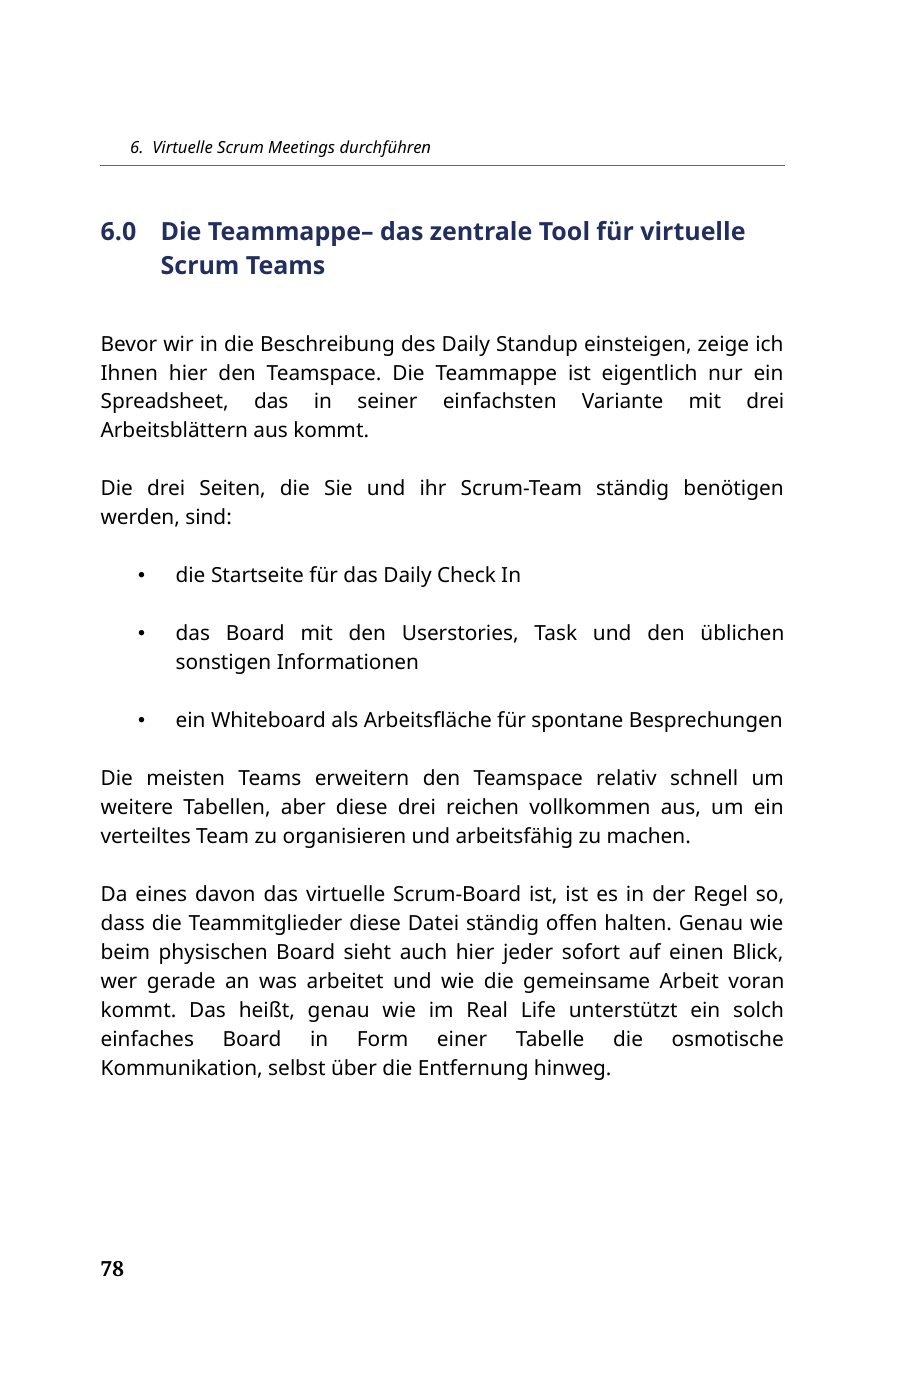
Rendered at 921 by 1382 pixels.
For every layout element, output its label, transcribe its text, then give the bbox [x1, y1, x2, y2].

text Die meisten Teams erweitern den Teamspace relativ schnell um weitere Tabellen, aber diese drei reichen vollkommen aus, um ein verteiltes Team zu organisieren und arbeitsfähig zu machen. [100, 741, 785, 849]
list ein Whiteboard als Arbeitsfläche für spontane Besprechungen [138, 683, 785, 733]
subtitle Die Teammappe– das zentrale Tool für virtuelle Scrum Teams [100, 214, 785, 282]
text Die drei Seiten, die Sie und ihr Scrum-Team ständig benötigen werden, sind: [100, 452, 785, 531]
text Bevor wir in die Beschreibung des Daily Standup einsteigen, zeige ich Ihnen hier den Teamspace. Die Teammappe ist eigentlich nur ein Spreadsheet, das in seiner einfachsten Variante mit drei Arbeitsblättern aus kommt. [100, 301, 785, 444]
list das Board mit den Userstories, Task und den üblichen sonstigen Informationen [138, 597, 785, 675]
text Da eines davon das virtuelle Scrum-Board ist, ist es in der Regel so, dass die Teammitglieder diese Datei ständig offen halten. Genau wie beim physischen Board sieht auch hier jeder sofort auf einen Blick, wer gerade an was arbeitet und wie die gemeinsame Arbeit voran kommt. Das heißt, genau wie im Real Life unterstützt ein solch einfaches Board in Form einer Tabelle die osmotische Kommunikation, selbst über die Entfernung hinweg. [100, 857, 785, 1081]
list die Startseite für das Daily Check In [138, 539, 785, 588]
